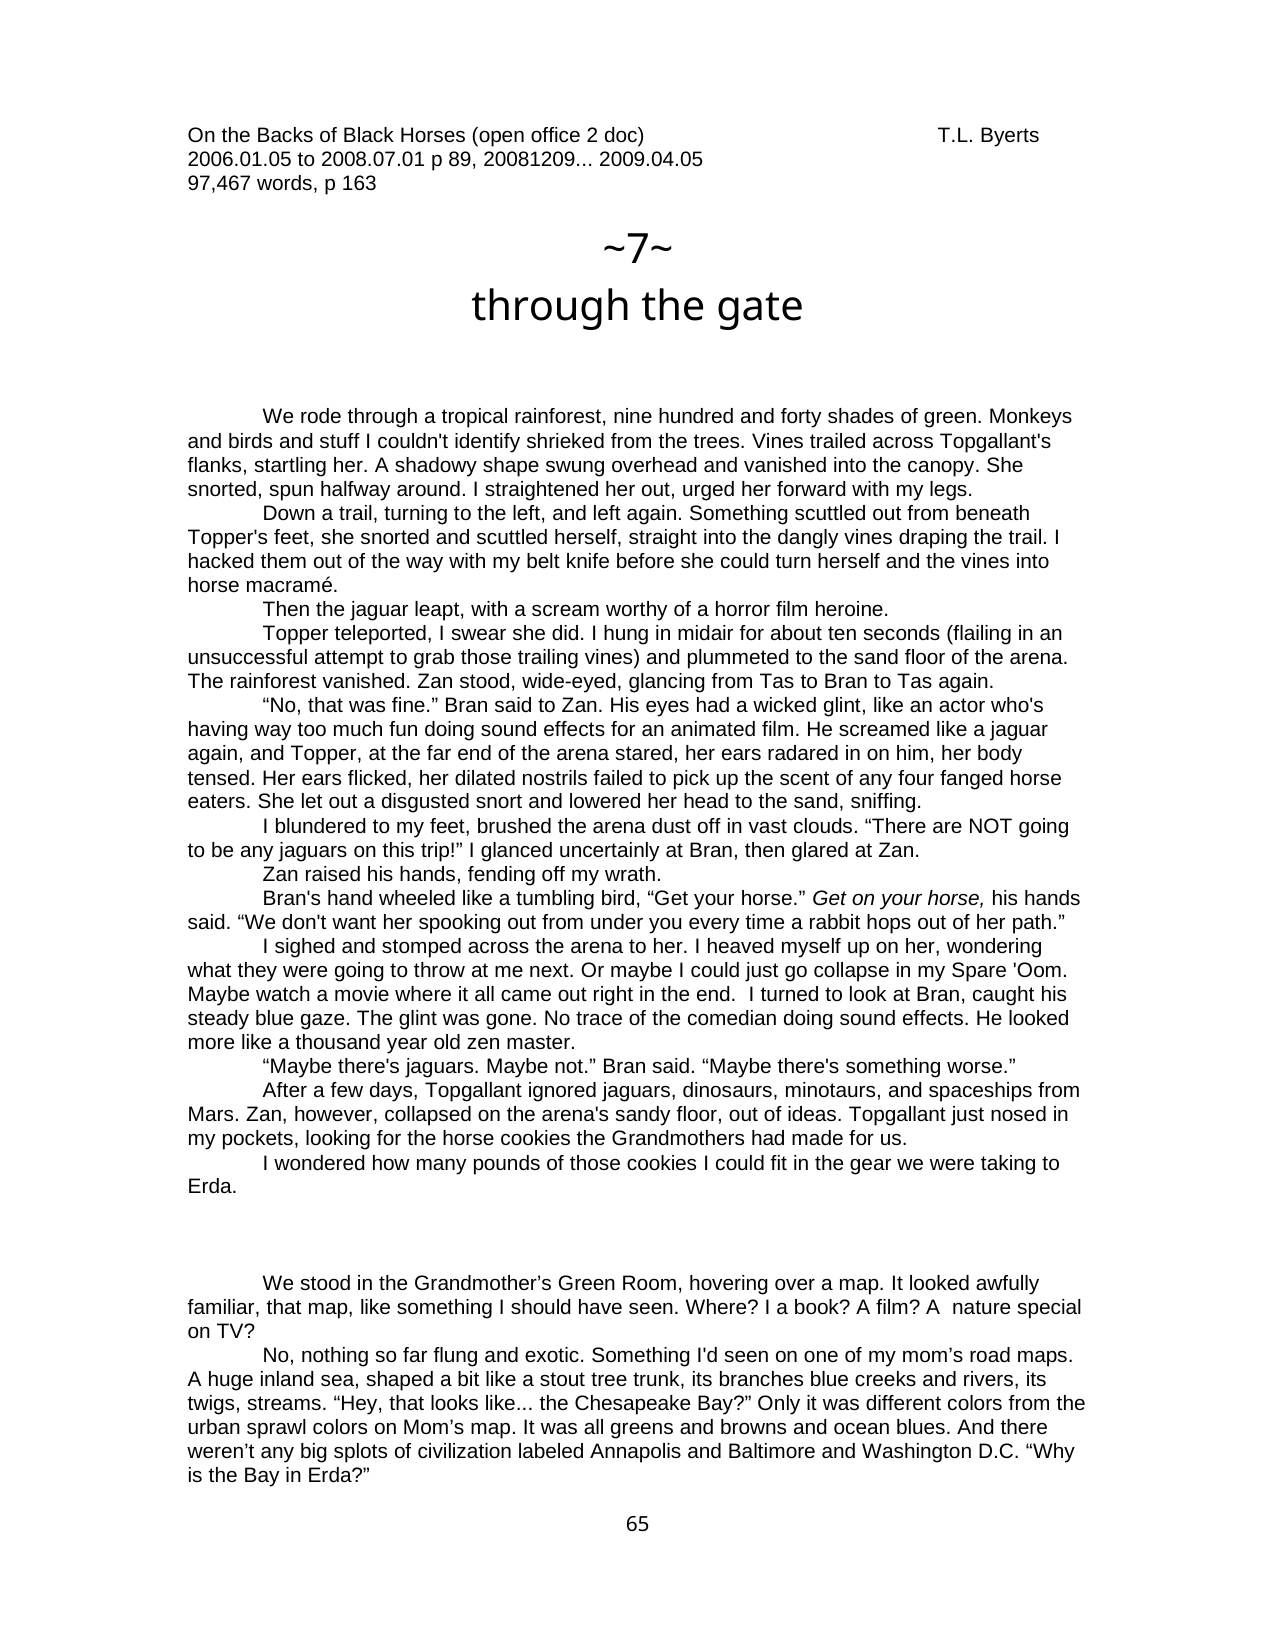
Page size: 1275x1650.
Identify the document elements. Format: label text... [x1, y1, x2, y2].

text “No, that was fine.” Bran said to Zan. His eyes had a wicked glint, like an actor who's having way too much fun doing sound effects for an animated film. He screamed like a jaguar again, and Topper, at the far end of the arena stared, her ears radared in on him, her body tensed. Her ears flicked, her dilated nostrils failed to pick up the scent of any four fanged horse eaters. She let out a disgusted snort and lowered her head to the sand, sniffing. [187, 693, 1087, 813]
text ~7~ [187, 219, 1087, 276]
text Down a trail, turning to the left, and left again. Something scuttled out from beneath Topper's feet, she snorted and scuttled herself, straight into the dangly vines draping the trail. I hacked them out of the way with my belt knife before she could turn herself and the vines into horse macramé. [187, 501, 1087, 597]
text Zan raised his hands, fending off my wrath. [187, 862, 1087, 886]
text No, nothing so far flung and exotic. Something I'd seen on one of my mom’s road maps. A huge inland sea, shaped a bit like a stout tree trunk, its branches blue creeks and rivers, its twigs, streams. “Hey, that looks like... the Chesapeake Bay?” Only it was different colors from the urban sprawl colors on Mom’s map. It was all greens and browns and ocean blues. And there weren’t any big splots of civilization labeled Annapolis and Baltimore and Washington D.C. “Why is the Bay in Erda?” [187, 1343, 1087, 1487]
text After a few days, Topgallant ignored jaguars, dinosaurs, minotaurs, and spaceships from Mars. Zan, however, collapsed on the arena's sandy floor, out of ideas. Topgallant just nosed in my pockets, looking for the horse cookies the Grandmothers had made for us. [187, 1078, 1087, 1150]
text We stood in the Grandmother’s Green Room, hovering over a map. It looked awfully familiar, that map, like something I should have seen. Where? I a book? A film? A nature special on TV? [187, 1271, 1087, 1343]
text I wondered how many pounds of those cookies I could fit in the gear we were taking to Erda. [187, 1150, 1087, 1198]
text Bran's hand wheeled like a tumbling bird, “Get your horse.” Get on your horse, his hands said. “We don't want her spooking out from under you every time a rabbit hops out of her path.” [187, 886, 1087, 934]
text I sighed and stomped across the arena to her. I heaved myself up on her, wondering what they were going to throw at me next. Or maybe I could just go collapse in my Spare 'Oom. Maybe watch a movie where it all came out right in the end. I turned to look at Bran, caught his steady blue gaze. The glint was gone. No trace of the comedian doing sound effects. He looked more like a thousand year old zen master. [187, 934, 1087, 1054]
text Then the jaguar leapt, with a scream worthy of a horror film heroine. [187, 597, 1087, 621]
text We rode through a tropical rainforest, nine hundred and forty shades of green. Monkeys and birds and stuff I couldn't identify shrieked from the trees. Vines trailed across Topgallant's flanks, startling her. A shadowy shape swung overhead and vanished into the canopy. She snorted, spun halfway around. I straightened her out, urged her forward with my legs. [187, 404, 1087, 501]
text “Maybe there's jaguars. Maybe not.” Bran said. “Maybe there's something worse.” [187, 1054, 1087, 1078]
text I blundered to my feet, brushed the arena dust off in vast clouds. “There are NOT going to be any jaguars on this trip!” I glanced uncertainly at Bran, then glared at Zan. [187, 813, 1087, 862]
text Topper teleported, I swear she did. I hung in midair for about ten seconds (flailing in an unsuccessful attempt to grab those trailing vines) and plummeted to the sand floor of the arena. The rainforest vanished. Zan stood, wide-eyed, glancing from Tas to Bran to Tas again. [187, 621, 1087, 693]
text through the gate [187, 276, 1087, 332]
